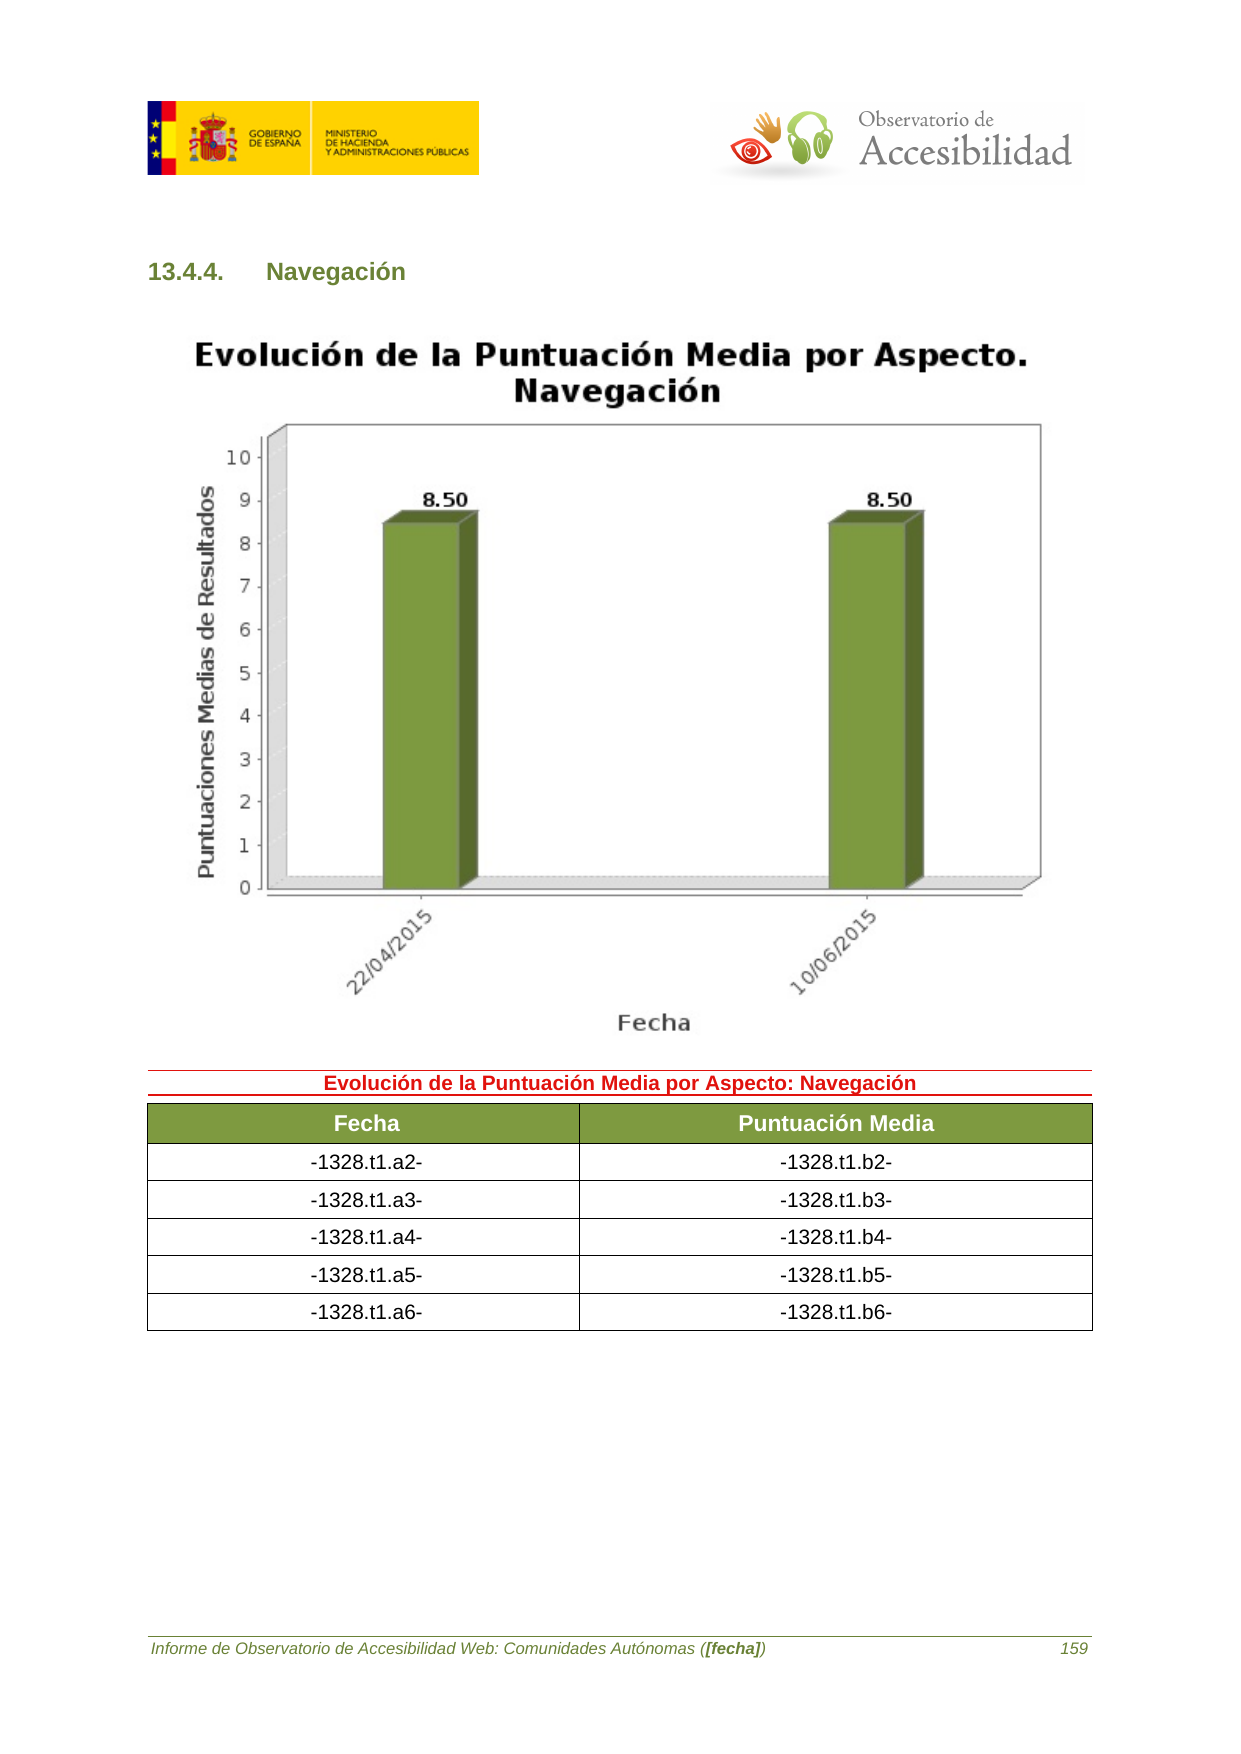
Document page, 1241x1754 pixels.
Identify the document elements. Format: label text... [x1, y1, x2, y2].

picture [147, 101, 479, 175]
table_cell -1328.t1.b6- [580, 1294, 1092, 1330]
table_cell -1328.t1.b4- [580, 1219, 1092, 1255]
table_cell -1328.t1.a4- [148, 1219, 579, 1255]
table_header Puntuación Media [580, 1104, 1092, 1143]
table_cell -1328.t1.a2- [148, 1144, 579, 1180]
subtitle Navegación [148, 257, 1092, 286]
table_cell -1328.t1.b3- [580, 1181, 1092, 1218]
table_cell -1328.t1.b5- [580, 1256, 1092, 1293]
table_header Fecha [148, 1104, 579, 1143]
table_cell -1328.t1.a5- [148, 1256, 579, 1293]
text Evolución de la Puntuación Media por Aspecto: Navegación [148, 1071, 1092, 1094]
picture [710, 102, 1086, 185]
picture [175, 335, 1059, 1045]
table_cell -1328.t1.a3- [148, 1181, 579, 1218]
table_cell -1328.t1.b2- [580, 1144, 1092, 1180]
table_cell -1328.t1.a6- [148, 1294, 579, 1330]
